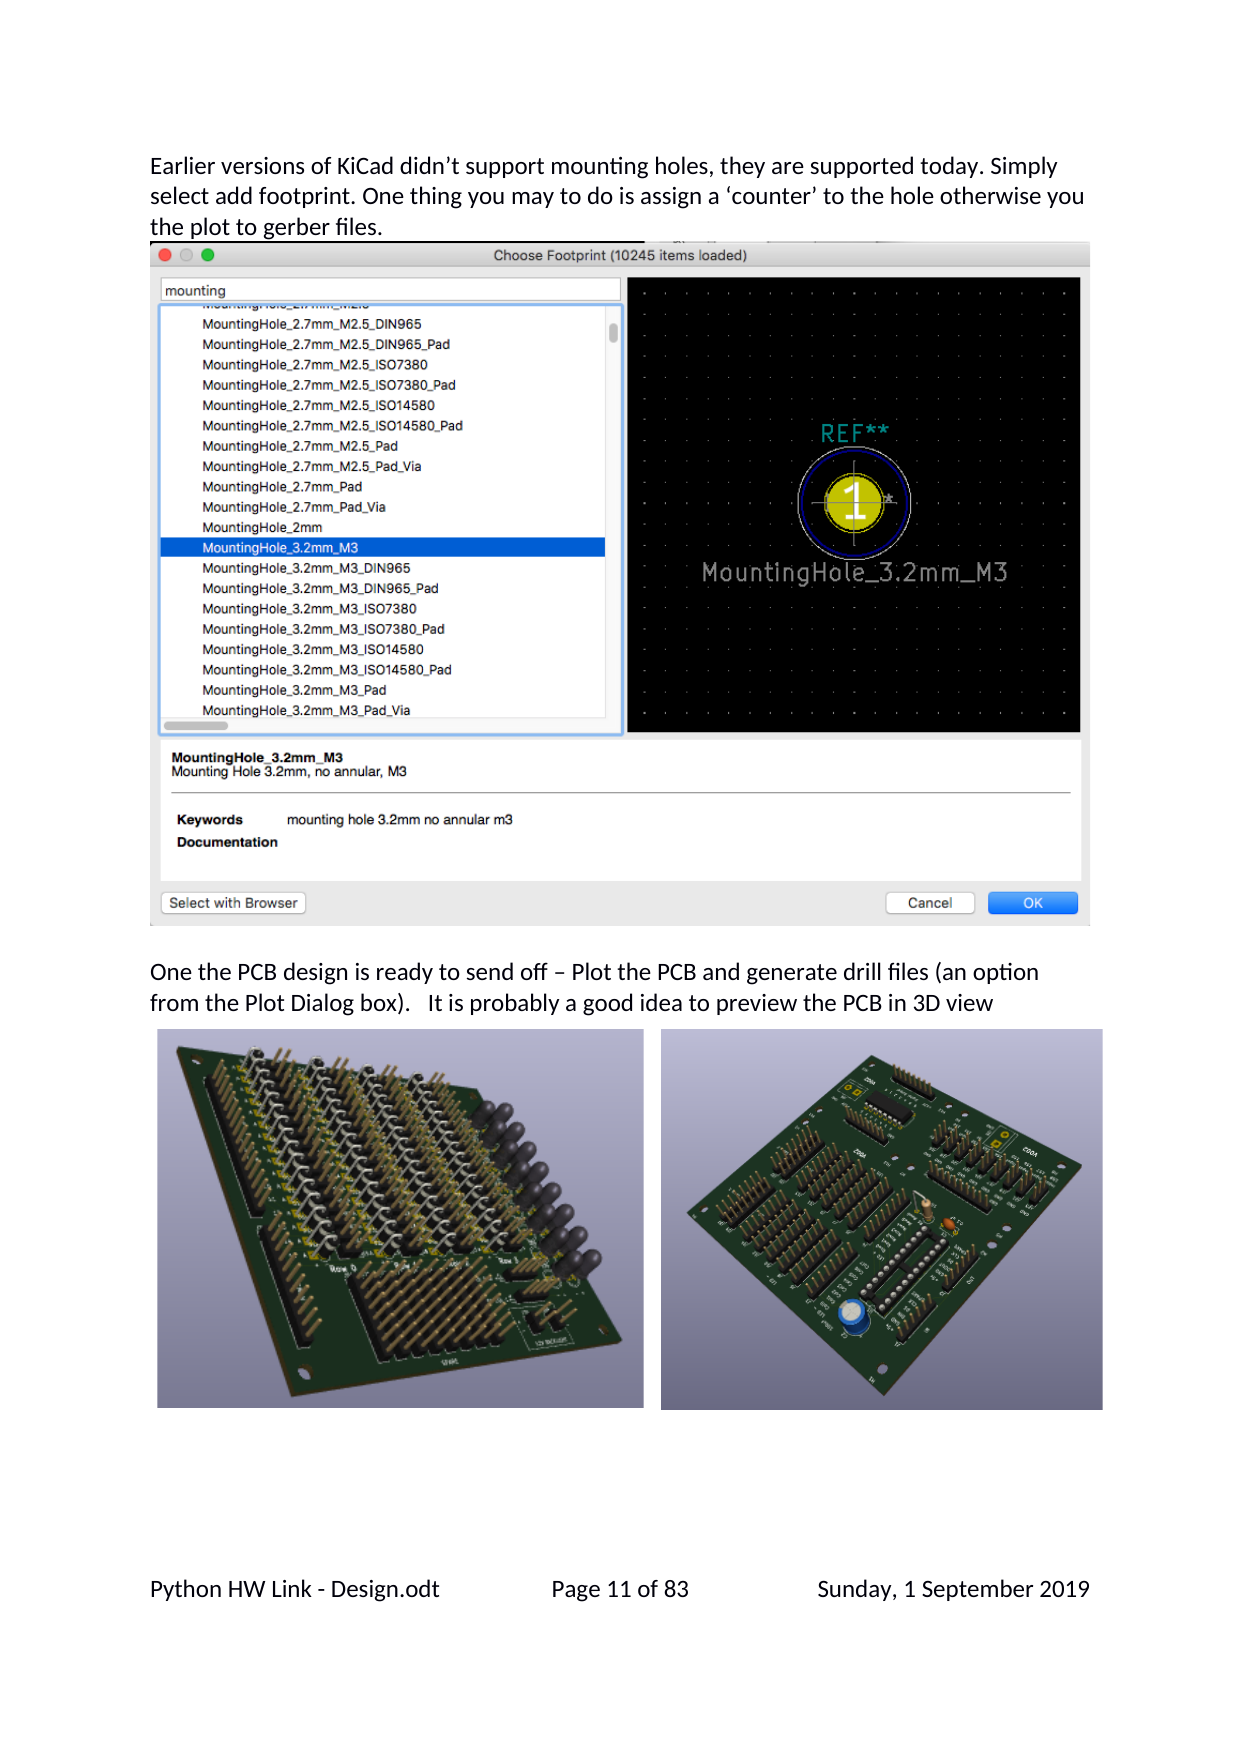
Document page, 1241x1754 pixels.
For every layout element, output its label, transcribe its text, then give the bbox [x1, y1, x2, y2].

picture [150, 241, 1091, 926]
picture [157, 1029, 644, 1408]
text Earlier versions of KiCad didn’t support mounting holes, they are supported today. Simply select add footprint. One thing you may to do is assign a ‘counter’ to the hole otherwise you the plot to gerber files. [150, 150, 1090, 241]
text One the PCB design is ready to send off – Plot the PCB and generate drill files (an option from the Plot Dialog box). It is probably a good idea to preview the PCB in 3D view [150, 957, 1090, 1018]
picture [661, 1029, 1103, 1410]
